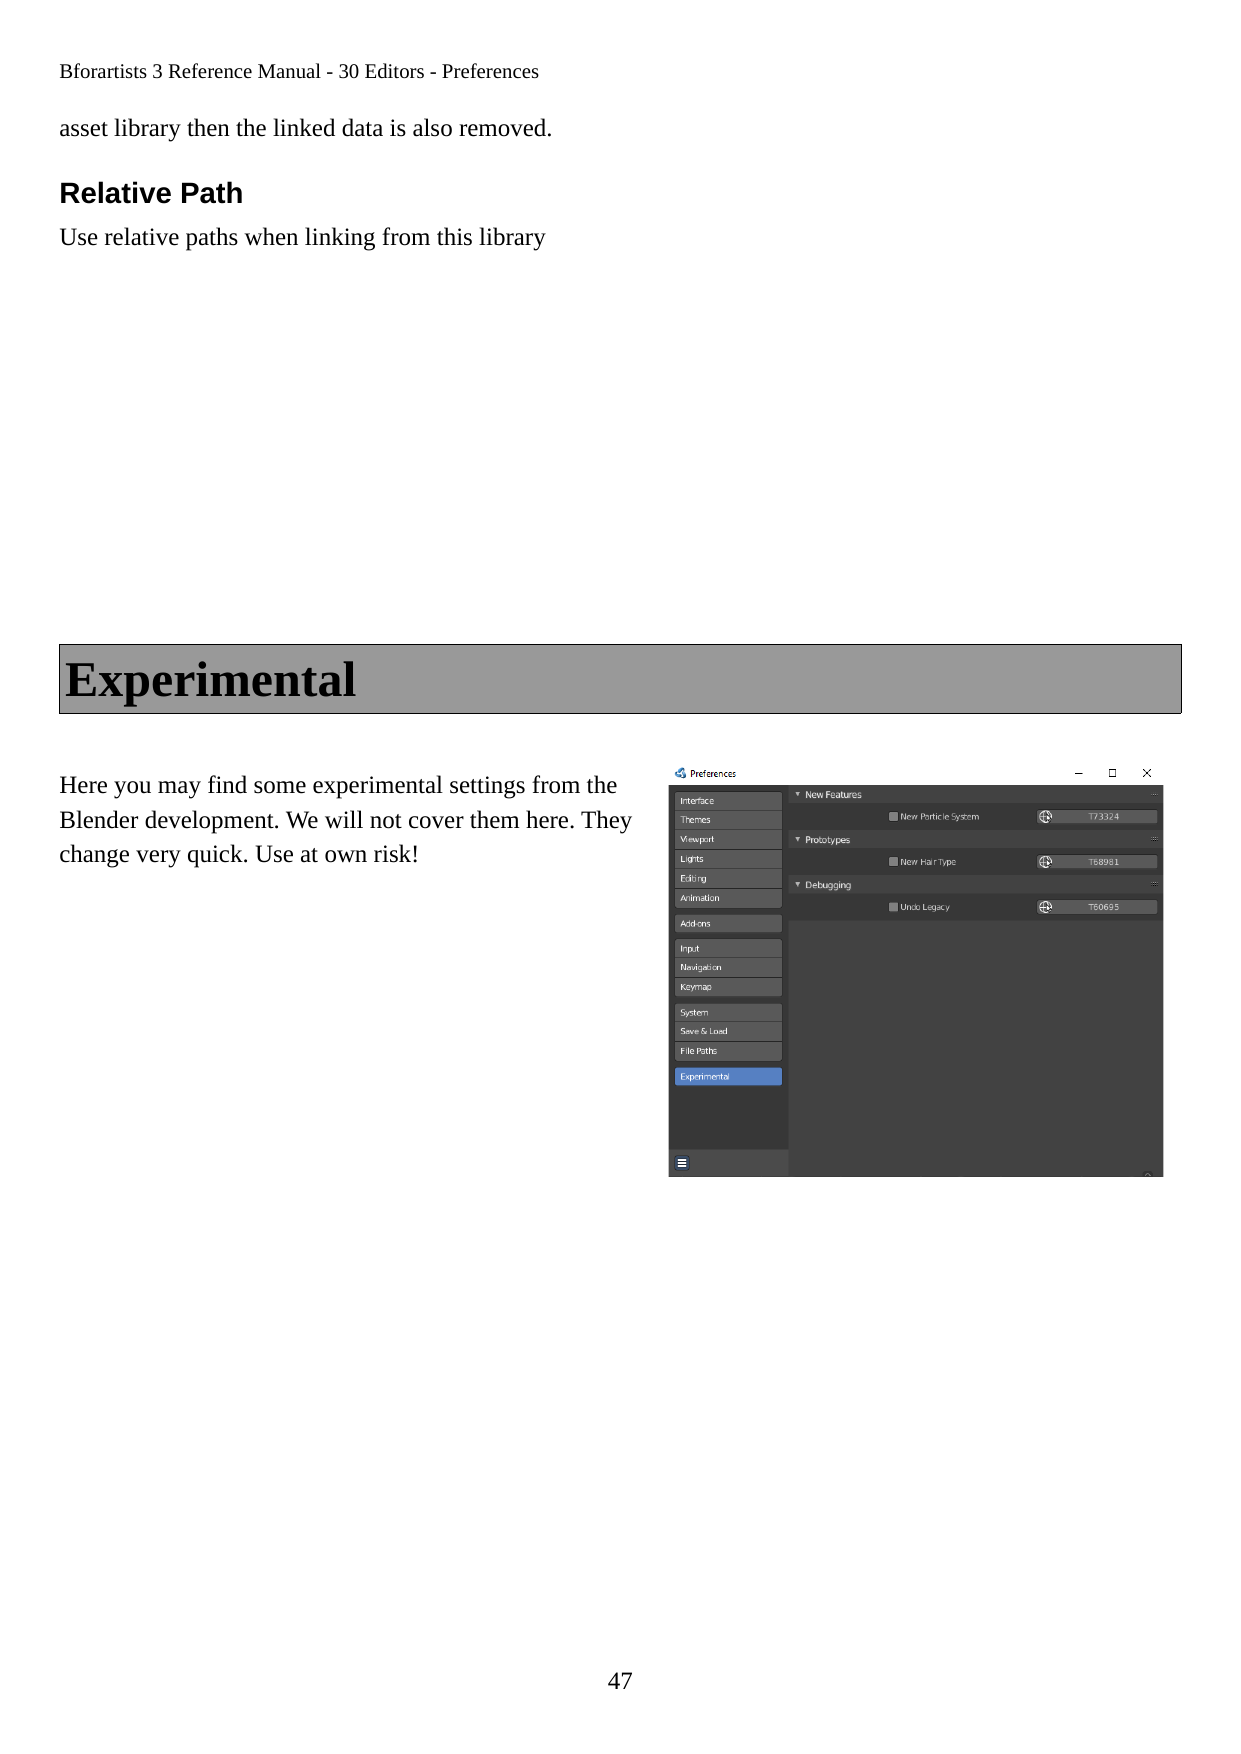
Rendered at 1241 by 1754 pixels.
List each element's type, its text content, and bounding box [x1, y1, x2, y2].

picture [668, 762, 1164, 1177]
table_header Experimental [60, 645, 1181, 713]
text asset library then the linked data is also removed. [59, 113, 1181, 141]
text Use relative paths when linking from this library [59, 222, 1181, 251]
subtitle Relative Path [59, 176, 1181, 210]
text Here you may find some experimental settings from the Blender development. We will not cover them here. They change very quick. Use at own risk! [59, 770, 668, 868]
